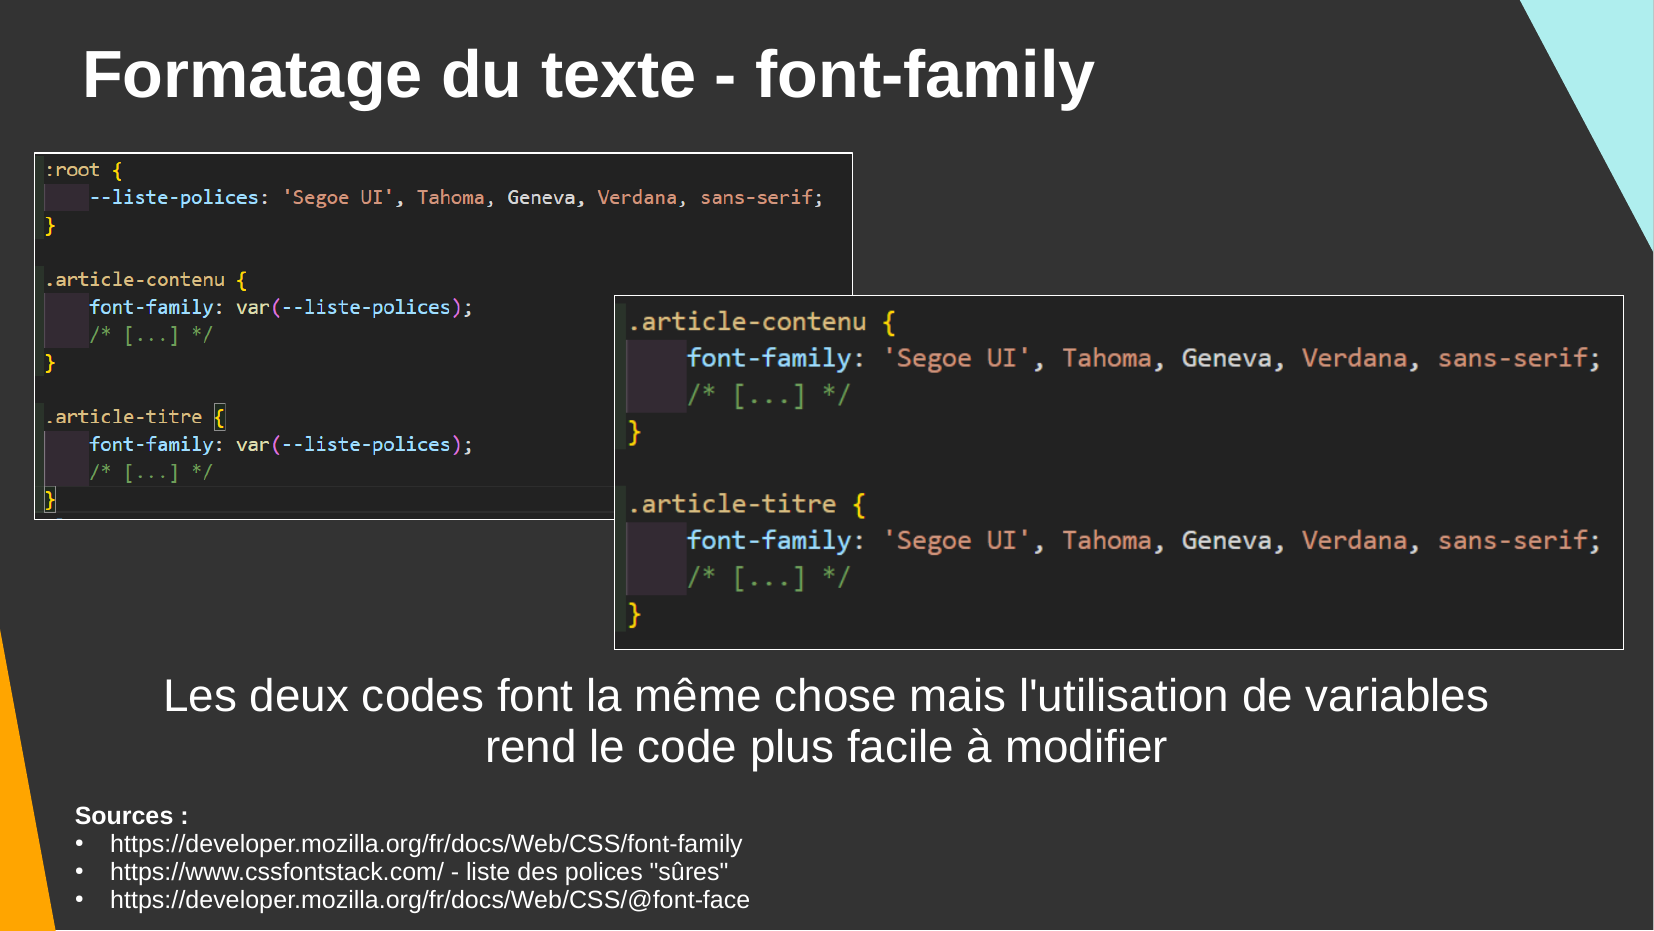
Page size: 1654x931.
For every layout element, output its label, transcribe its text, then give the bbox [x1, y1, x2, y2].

title Formatage du texte - font-family [82, 37, 1571, 114]
picture [35, 153, 1624, 650]
text_box Sources : https://developer.mozilla.org/fr/docs/Web/CSS/font-family https://www.cssfontstack.com/ - liste des polices "sûres" https://developer.mozilla.org/fr/docs/Web/CSS/@font-face [60, 794, 1546, 931]
title Les deux codes font la même chose mais l'utilisation de variables rend le code plus facile à modifier [126, 670, 1527, 773]
text_box [1519, 0, 1654, 254]
text_box [0, 629, 56, 931]
